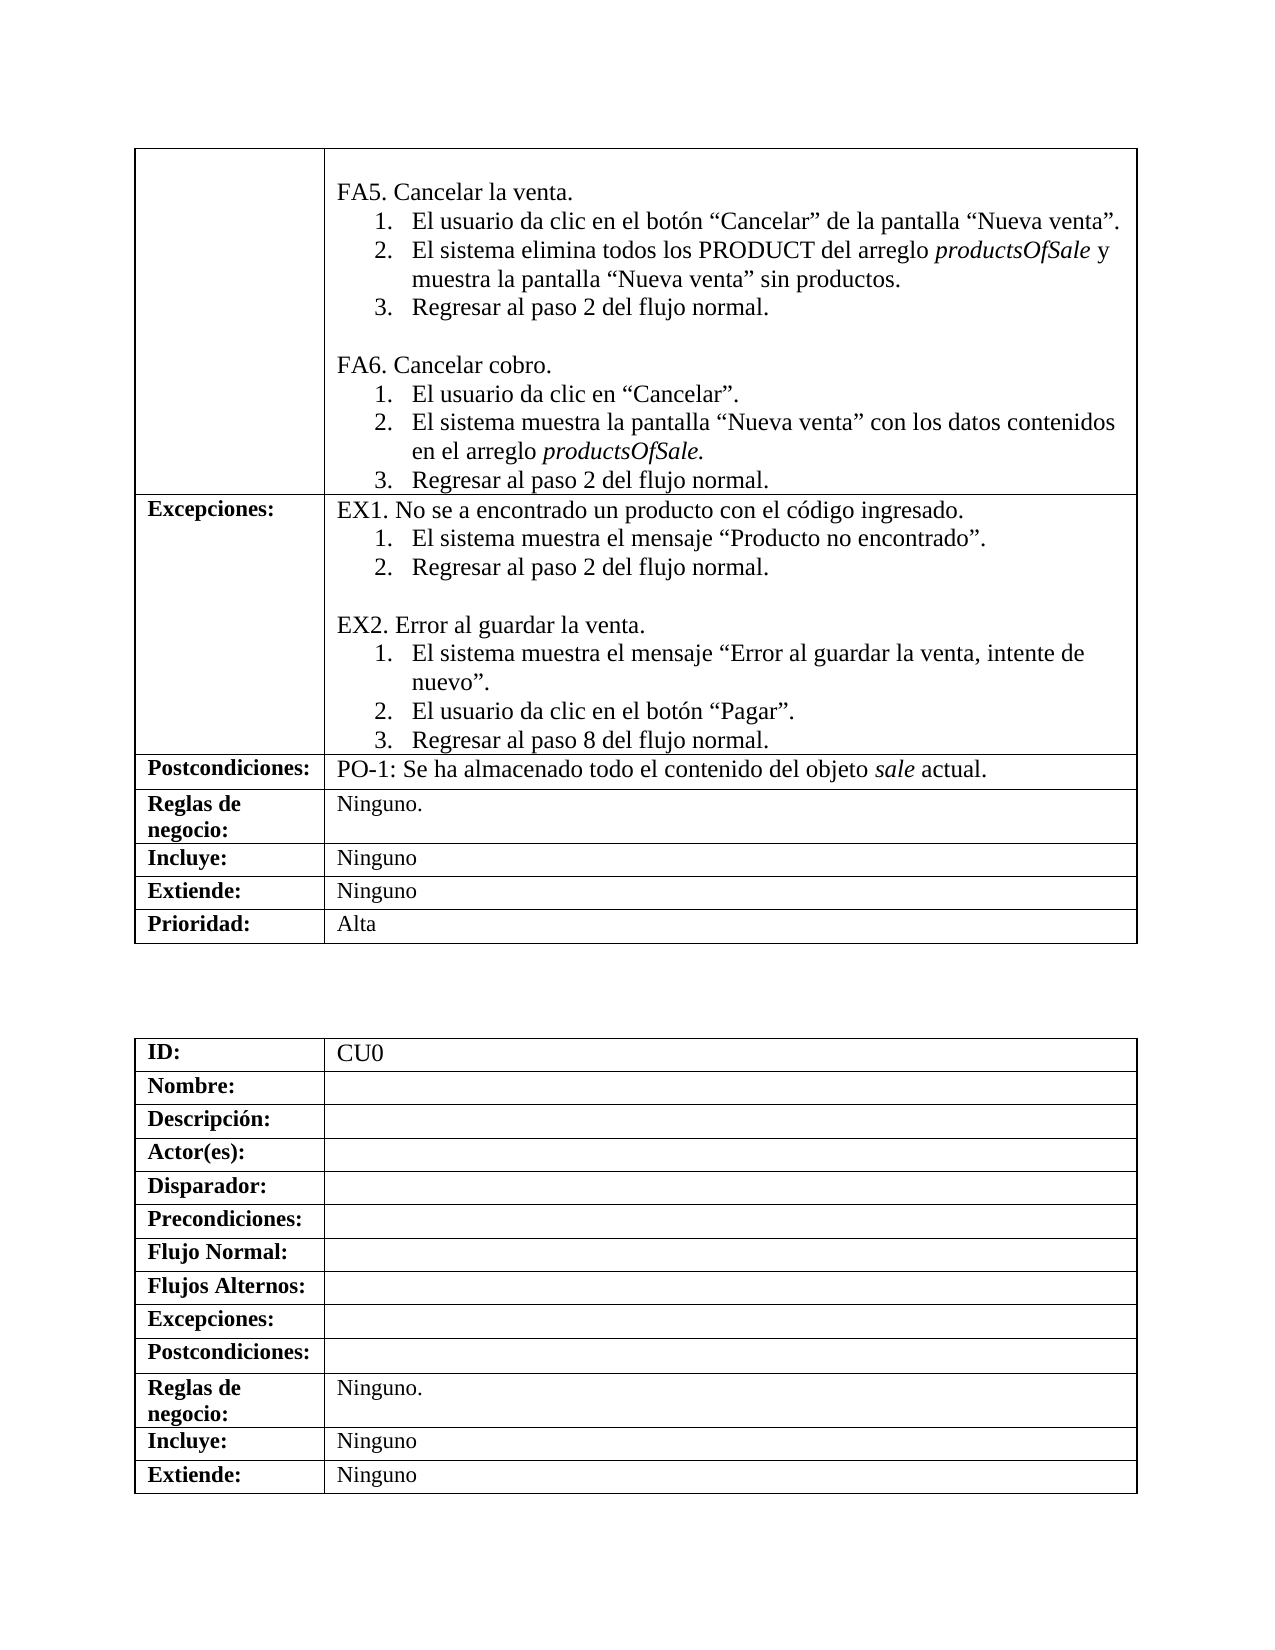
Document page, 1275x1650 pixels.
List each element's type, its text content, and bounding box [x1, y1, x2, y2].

table_cell Reglas de negocio: [136, 1374, 324, 1427]
table_cell Excepciones: [136, 495, 324, 753]
table_cell [325, 1205, 1136, 1237]
table_cell [325, 1105, 1136, 1137]
table_header CU0 [325, 1039, 1136, 1071]
table_cell Excepciones: [136, 1305, 324, 1337]
table_cell Reglas de negocio: [136, 790, 324, 843]
table_cell Ninguno. [325, 790, 1136, 843]
table_cell Extiende: [136, 1461, 324, 1493]
table_cell [325, 1072, 1136, 1104]
table_cell Postcondiciones: [136, 755, 324, 789]
table_cell Ninguno [325, 844, 1136, 876]
table_cell Precondiciones: [136, 1205, 324, 1237]
table_cell Disparador: [136, 1172, 324, 1204]
table_cell [325, 1139, 1136, 1171]
table_cell Prioridad: [136, 910, 324, 943]
table_header ID: [136, 1039, 324, 1071]
table_cell [325, 1239, 1136, 1271]
table_cell Ninguno [325, 1461, 1136, 1493]
table_cell Descripción: [136, 1105, 324, 1137]
table_cell Extiende: [136, 877, 324, 909]
table_cell Alta [325, 910, 1136, 943]
table_cell [136, 149, 324, 494]
table_cell [325, 1172, 1136, 1204]
table_cell Nombre: [136, 1072, 324, 1104]
table_cell Flujos Alternos: [136, 1272, 324, 1304]
table_cell Ninguno [325, 1428, 1136, 1460]
table_cell FA5. Cancelar la venta. El usuario da clic en el botón “Cancelar” de la pantalla “Nueva venta”. El sistema elimina todos los PRODUCT del arreglo productsOfSale y muestra la pantalla “Nueva venta” sin productos. Regresar al paso 2 del flujo normal. FA6. Cancelar cobro. El usuario da clic en “Cancelar”. El sistema muestra la pantalla “Nueva venta” con los datos contenidos en el arreglo productsOfSale. Regresar al paso 2 del flujo normal. [325, 149, 1136, 494]
table_cell Incluye: [136, 1428, 324, 1460]
table_cell PO-1: Se ha almacenado todo el contenido del objeto sale actual. [325, 755, 1136, 789]
table_cell Actor(es): [136, 1139, 324, 1171]
table_cell Incluye: [136, 844, 324, 876]
table_cell Flujo Normal: [136, 1239, 324, 1271]
table_cell [325, 1272, 1136, 1304]
table_cell Ninguno [325, 877, 1136, 909]
table_cell [325, 1339, 1136, 1373]
table_cell EX1. No se a encontrado un producto con el código ingresado. El sistema muestra el mensaje “Producto no encontrado”. Regresar al paso 2 del flujo normal. EX2. Error al guardar la venta. El sistema muestra el mensaje “Error al guardar la venta, intente de nuevo”. El usuario da clic en el botón “Pagar”. Regresar al paso 8 del flujo normal. [325, 495, 1136, 753]
table_cell Postcondiciones: [136, 1339, 324, 1373]
table_cell [325, 1305, 1136, 1337]
table_cell Ninguno. [325, 1374, 1136, 1427]
